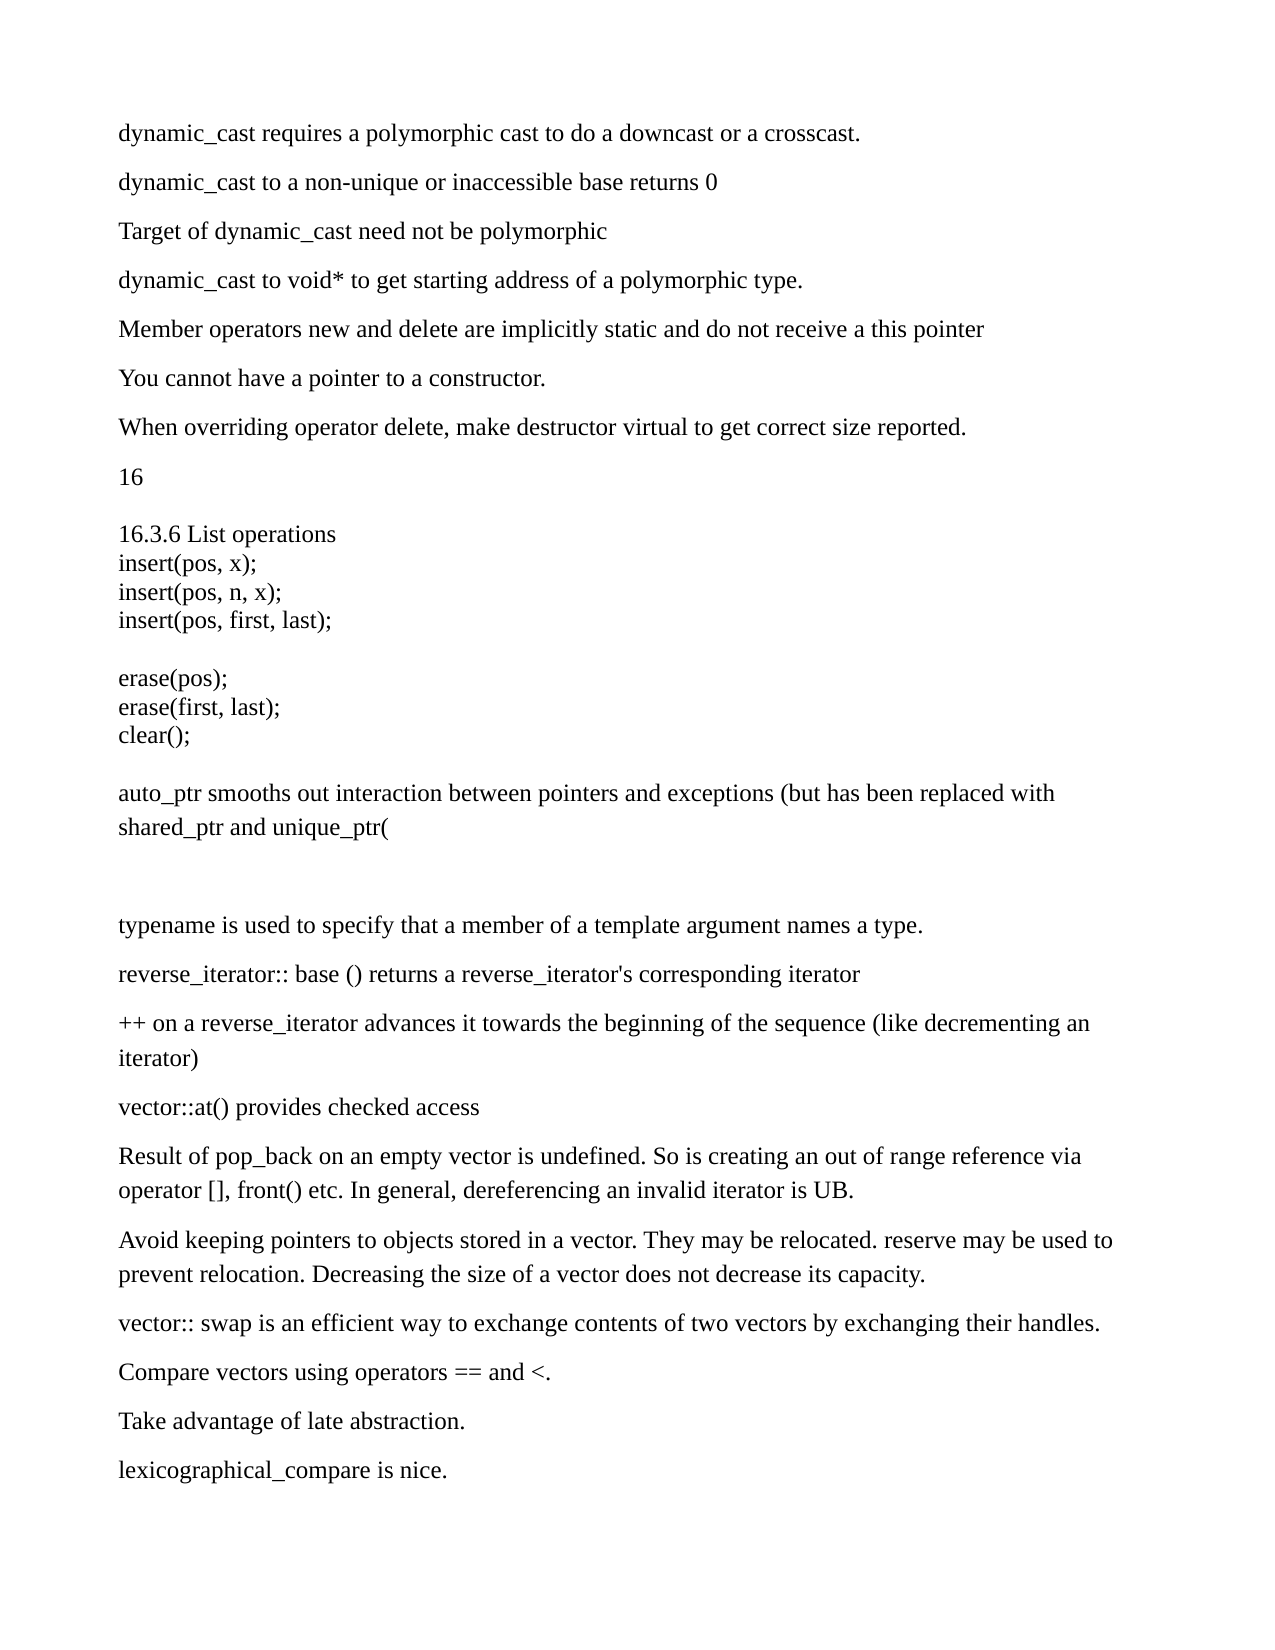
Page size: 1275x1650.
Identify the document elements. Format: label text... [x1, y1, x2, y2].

text Compare vectors using operators == and <. [118, 1357, 1157, 1386]
text You cannot have a pointer to a constructor. [118, 363, 1157, 392]
text erase(pos); [118, 663, 1157, 692]
text vector::at() provides checked access [118, 1092, 1157, 1121]
text dynamic_cast to a non-unique or inaccessible base returns 0 [118, 167, 1157, 196]
text insert(pos, x); [118, 548, 1157, 577]
text Take advantage of late abstraction. [118, 1406, 1157, 1435]
text 16 [118, 462, 1157, 490]
text dynamic_cast requires a polymorphic cast to do a downcast or a crosscast. [118, 118, 1157, 147]
text Avoid keeping pointers to objects stored in a vector. They may be relocated. reserve may be used to prevent relocation. Decreasing the size of a vector does not decrease its capacity. [118, 1225, 1157, 1288]
text Target of dynamic_cast need not be polymorphic [118, 216, 1157, 245]
text 16.3.6 List operations [118, 519, 1157, 548]
text insert(pos, first, last); [118, 605, 1157, 634]
text reverse_iterator:: base () returns a reverse_iterator's corresponding iterator [118, 959, 1157, 988]
text insert(pos, n, x); [118, 577, 1157, 605]
text auto_ptr smooths out interaction between pointers and exceptions (but has been replaced with shared_ptr and unique_ptr( [118, 778, 1157, 841]
text dynamic_cast to void* to get starting address of a polymorphic type. [118, 265, 1157, 294]
text When overriding operator delete, make destructor virtual to get correct size reported. [118, 412, 1157, 441]
text Member operators new and delete are implicitly static and do not receive a this pointer [118, 314, 1157, 343]
text clear(); [118, 720, 1157, 749]
text vector:: swap is an efficient way to exchange contents of two vectors by exchanging their handles. [118, 1308, 1157, 1337]
text Result of pop_back on an empty vector is undefined. So is creating an out of range reference via operator [], front() etc. In general, dereferencing an invalid iterator is UB. [118, 1141, 1157, 1204]
text erase(first, last); [118, 692, 1157, 720]
text typename is used to specify that a member of a template argument names a type. [118, 910, 1157, 939]
text lexicographical_compare is nice. [118, 1455, 1157, 1484]
text ++ on a reverse_iterator advances it towards the beginning of the sequence (like decrementing an iterator) [118, 1008, 1157, 1072]
